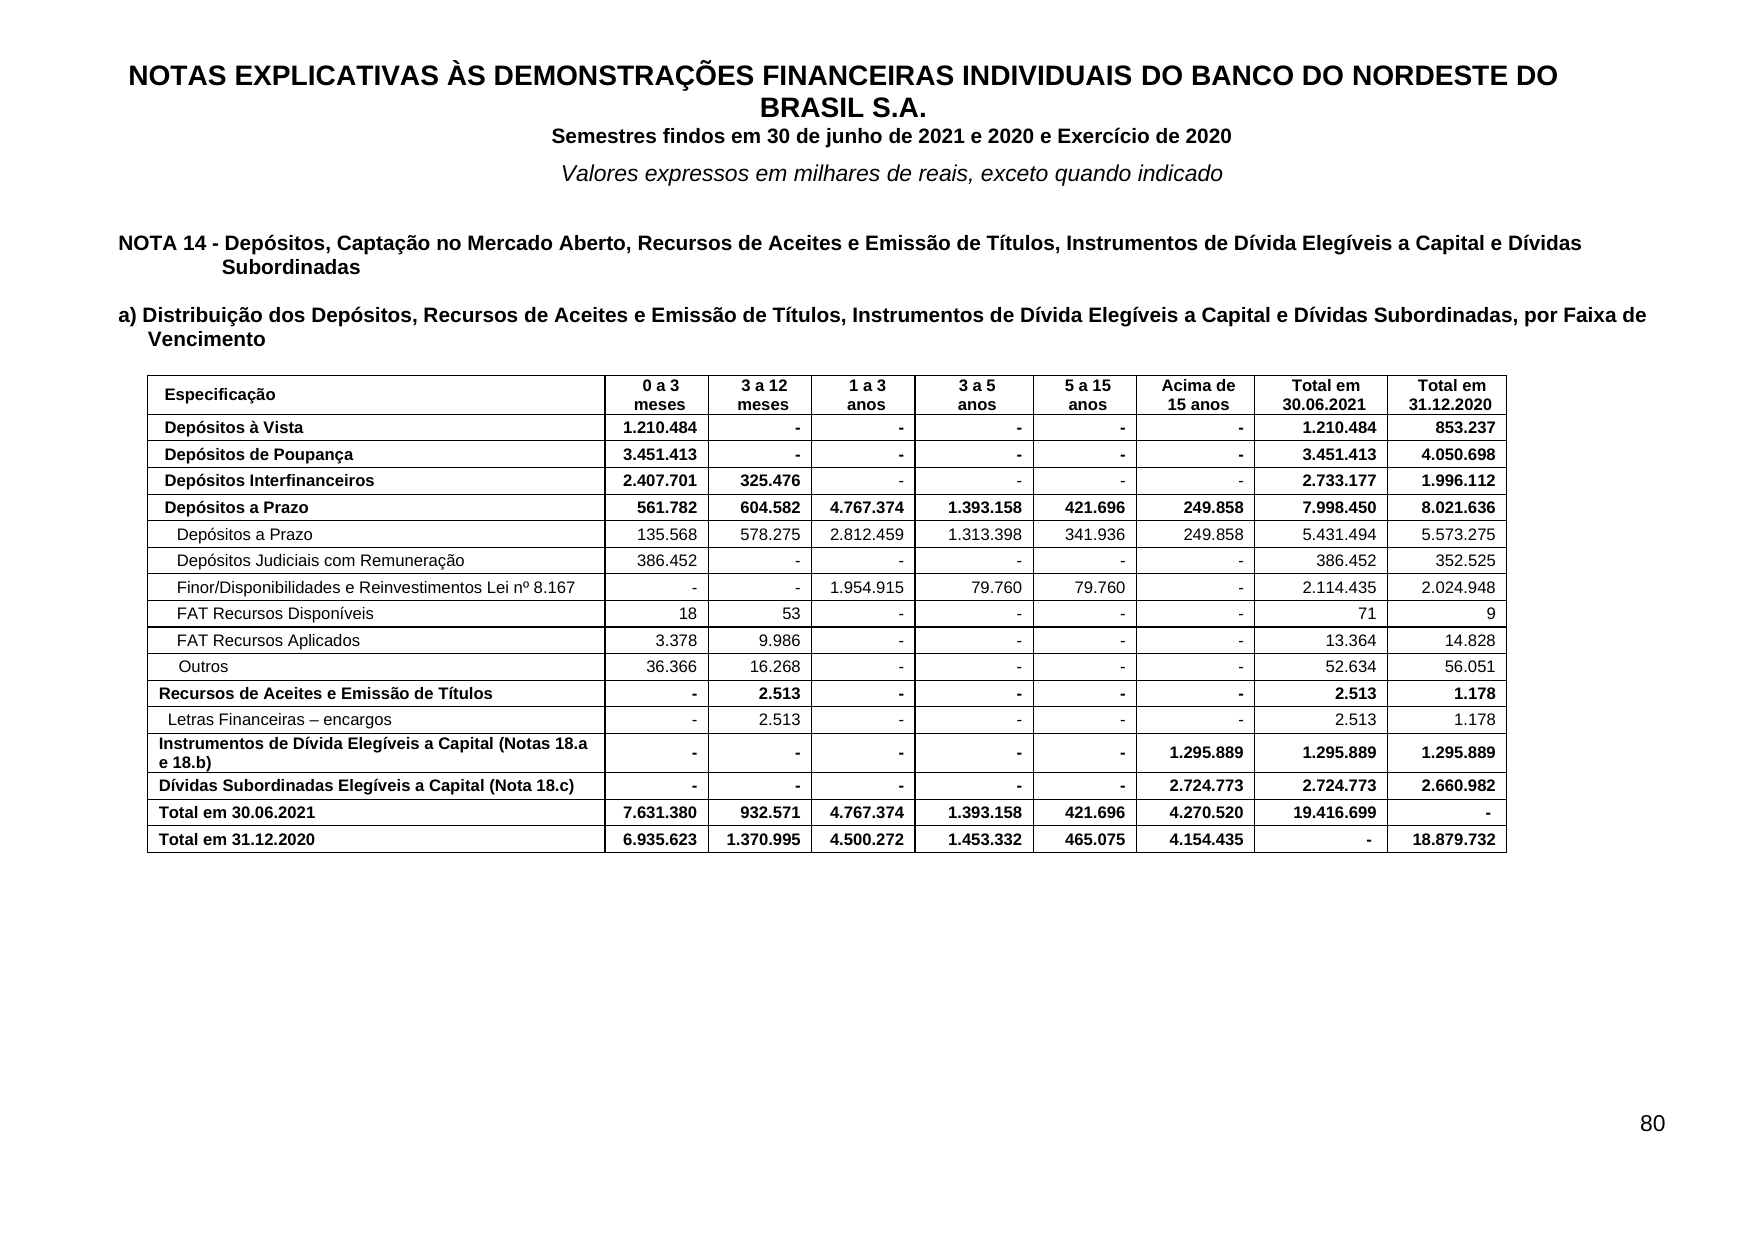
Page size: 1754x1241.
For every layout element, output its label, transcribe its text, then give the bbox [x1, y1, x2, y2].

table_cell 2.812.459 [812, 521, 914, 547]
table_cell 853.237 [1388, 415, 1506, 440]
table_cell - [812, 654, 914, 679]
table_cell 465.075 [1034, 826, 1136, 852]
table_cell 1.178 [1388, 681, 1506, 706]
table_header 0 a 3 meses [606, 376, 708, 414]
table_cell Letras Financeiras – encargos [148, 707, 604, 733]
table_cell 79.760 [916, 574, 1033, 600]
table_cell 2.407.701 [606, 468, 708, 493]
table_cell - [916, 415, 1033, 440]
table_cell 2.024.948 [1388, 574, 1506, 600]
table_cell 3.451.413 [1255, 441, 1387, 467]
table_cell 1.393.158 [916, 800, 1033, 825]
table_cell 578.275 [709, 521, 811, 547]
table_cell 2.724.773 [1255, 773, 1387, 798]
table_cell - [916, 707, 1033, 733]
table_cell 325.476 [709, 468, 811, 493]
table_cell - [916, 548, 1033, 573]
table_cell 1.453.332 [916, 826, 1033, 852]
table_cell - [1137, 601, 1254, 626]
table_cell 2.724.773 [1137, 773, 1254, 798]
table_cell 71 [1255, 601, 1387, 626]
table_header Especificação [148, 376, 604, 414]
table_cell - [1034, 773, 1136, 798]
table_cell 8.021.636 [1388, 495, 1506, 520]
table_cell 1.210.484 [606, 415, 708, 440]
table_cell Depósitos à Vista [148, 415, 604, 440]
table_cell 36.366 [606, 654, 708, 679]
table_cell 1.954.915 [812, 574, 914, 600]
table_cell - [812, 548, 914, 573]
table_cell 2.513 [709, 707, 811, 733]
table_cell 249.858 [1137, 521, 1254, 547]
table_cell 604.582 [709, 495, 811, 520]
table_cell 1.295.889 [1388, 734, 1506, 772]
subtitle a) Distribuição dos Depósitos, Recursos de Aceites e Emissão de Títulos, Instrumentos de Dívida Elegíveis a Capital e Dívidas Subordinadas, por Faixa de Vencimento [118, 303, 1665, 351]
table_cell Recursos de Aceites e Emissão de Títulos [148, 681, 604, 706]
table_cell 3.451.413 [606, 441, 708, 467]
table_cell 386.452 [606, 548, 708, 573]
table_cell Finor/Disponibilidades e Reinvestimentos Lei nº 8.167 [148, 574, 604, 600]
table_cell 561.782 [606, 495, 708, 520]
table_cell 5.573.275 [1388, 521, 1506, 547]
table_cell 4.050.698 [1388, 441, 1506, 467]
table_cell 1.370.995 [709, 826, 811, 852]
table_cell - [812, 415, 914, 440]
table_cell 1.996.112 [1388, 468, 1506, 493]
table_cell 4.767.374 [812, 495, 914, 520]
table_cell 4.270.520 [1137, 800, 1254, 825]
table_cell - [1034, 468, 1136, 493]
table_cell 19.416.699 [1255, 800, 1387, 825]
table_cell - [916, 628, 1033, 653]
table_cell - [812, 441, 914, 467]
table_cell 932.571 [709, 800, 811, 825]
table_cell - [709, 773, 811, 798]
table_cell - [812, 468, 914, 493]
table_cell - [916, 773, 1033, 798]
table_cell FAT Recursos Disponíveis [148, 601, 604, 626]
table_cell - [709, 574, 811, 600]
table_cell 1.393.158 [916, 495, 1033, 520]
table_cell 386.452 [1255, 548, 1387, 573]
table_cell - [709, 441, 811, 467]
table_cell - [1137, 654, 1254, 679]
table_header 3 a 12 meses [709, 376, 811, 414]
table_cell 79.760 [1034, 574, 1136, 600]
table_cell - [1137, 468, 1254, 493]
table_cell 1.210.484 [1255, 415, 1387, 440]
table_cell - [812, 628, 914, 653]
table_cell - [1034, 548, 1136, 573]
table_cell 9.986 [709, 628, 811, 653]
table_cell Depósitos Judiciais com Remuneração [148, 548, 604, 573]
table_cell Depósitos a Prazo [148, 521, 604, 547]
table_cell 7.631.380 [606, 800, 708, 825]
table_cell Total em 31.12.2020 [148, 826, 604, 852]
table_cell - [812, 734, 914, 772]
table_cell 1.313.398 [916, 521, 1033, 547]
table_cell Instrumentos de Dívida Elegíveis a Capital (Notas 18.a e 18.b) [148, 734, 604, 772]
table_cell 4.154.435 [1137, 826, 1254, 852]
table_cell - [916, 468, 1033, 493]
table_cell Depósitos a Prazo [148, 495, 604, 520]
table_cell - [1255, 826, 1387, 852]
table_cell - [916, 654, 1033, 679]
table_cell - [1034, 734, 1136, 772]
table_cell 18.879.732 [1388, 826, 1506, 852]
table_cell 52.634 [1255, 654, 1387, 679]
table_cell 4.500.272 [812, 826, 914, 852]
table_cell 14.828 [1388, 628, 1506, 653]
table_cell 6.935.623 [606, 826, 708, 852]
table_cell Dívidas Subordinadas Elegíveis a Capital (Nota 18.c) [148, 773, 604, 798]
table_cell 56.051 [1388, 654, 1506, 679]
table_cell - [812, 681, 914, 706]
table_cell - [1137, 548, 1254, 573]
table_cell - [606, 707, 708, 733]
table_cell - [1034, 415, 1136, 440]
table_cell 9 [1388, 601, 1506, 626]
table_cell - [916, 681, 1033, 706]
table_cell - [1137, 415, 1254, 440]
table_cell - [606, 574, 708, 600]
table_header 1 a 3 anos [812, 376, 914, 414]
subtitle NOTA 14 - Depósitos, Captação no Mercado Aberto, Recursos de Aceites e Emissão de Títulos, Instrumentos de Dívida Elegíveis a Capital e Dívidas Subordinadas [118, 231, 1665, 279]
table_cell - [916, 734, 1033, 772]
table_cell 2.513 [1255, 707, 1387, 733]
table_cell - [709, 734, 811, 772]
table_header Total em 30.06.2021 [1255, 376, 1387, 414]
table_cell 16.268 [709, 654, 811, 679]
table_cell - [1034, 654, 1136, 679]
table_cell 421.696 [1034, 495, 1136, 520]
table_cell 2.733.177 [1255, 468, 1387, 493]
table_header 5 a 15 anos [1034, 376, 1136, 414]
table_cell 421.696 [1034, 800, 1136, 825]
table_cell - [1137, 707, 1254, 733]
table_cell - [812, 773, 914, 798]
table_cell 2.660.982 [1388, 773, 1506, 798]
table_cell 249.858 [1137, 495, 1254, 520]
table_cell 2.513 [1255, 681, 1387, 706]
table_cell - [1034, 707, 1136, 733]
table_header Total em 31.12.2020 [1388, 376, 1506, 414]
table_cell - [1034, 441, 1136, 467]
table_cell 341.936 [1034, 521, 1136, 547]
table_cell 5.431.494 [1255, 521, 1387, 547]
table_cell 53 [709, 601, 811, 626]
table_cell Total em 30.06.2021 [148, 800, 604, 825]
table_cell 1.295.889 [1255, 734, 1387, 772]
table_cell 3.378 [606, 628, 708, 653]
table_cell - [709, 548, 811, 573]
table_cell - [916, 601, 1033, 626]
table_cell 4.767.374 [812, 800, 914, 825]
table_cell - [1034, 601, 1136, 626]
table_cell - [812, 707, 914, 733]
table_cell 2.114.435 [1255, 574, 1387, 600]
table_cell 13.364 [1255, 628, 1387, 653]
table_cell Depósitos de Poupança [148, 441, 604, 467]
table_cell 1.295.889 [1137, 734, 1254, 772]
table_cell - [606, 681, 708, 706]
table_cell - [1388, 800, 1506, 825]
table_cell Depósitos Interfinanceiros [148, 468, 604, 493]
table_cell - [1034, 681, 1136, 706]
table_cell Outros [148, 654, 604, 679]
table_cell - [1034, 628, 1136, 653]
table_cell - [709, 415, 811, 440]
table_cell 135.568 [606, 521, 708, 547]
table_cell 2.513 [709, 681, 811, 706]
table_cell 18 [606, 601, 708, 626]
table_cell - [606, 734, 708, 772]
table_cell - [1137, 681, 1254, 706]
table_cell - [1137, 441, 1254, 467]
table_cell - [1137, 628, 1254, 653]
table_cell FAT Recursos Aplicados [148, 628, 604, 653]
table_cell 1.178 [1388, 707, 1506, 733]
table_cell 352.525 [1388, 548, 1506, 573]
table_header 3 a 5 anos [916, 376, 1033, 414]
table_cell - [812, 601, 914, 626]
table_cell 7.998.450 [1255, 495, 1387, 520]
table_header Acima de 15 anos [1137, 376, 1254, 414]
table_cell - [1137, 574, 1254, 600]
table_cell - [606, 773, 708, 798]
table_cell - [916, 441, 1033, 467]
